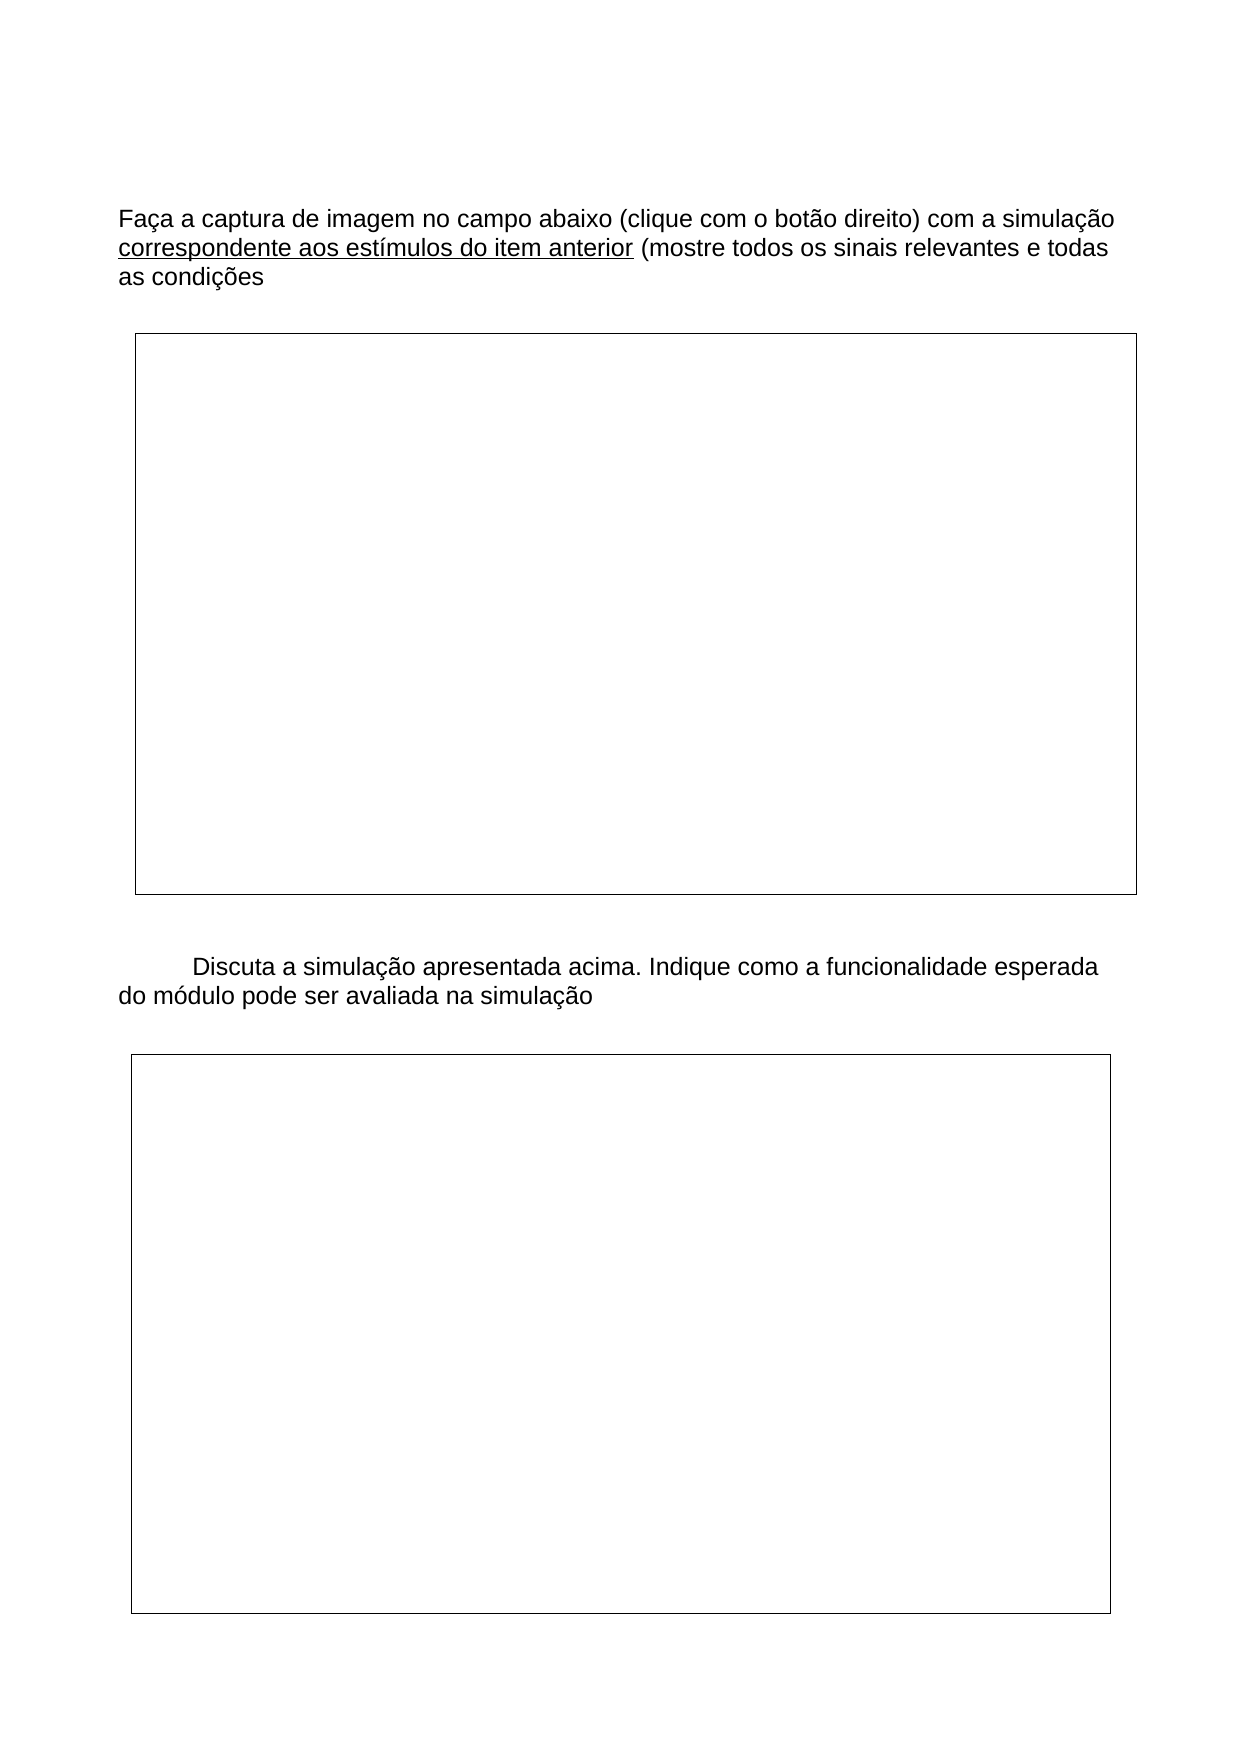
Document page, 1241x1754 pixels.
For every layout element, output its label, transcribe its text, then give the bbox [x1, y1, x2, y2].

text Discuta a simulação apresentada acima. Indique como a funcionalidade esperada do módulo pode ser avaliada na simulação [118, 952, 1122, 1009]
text Faça a captura de imagem no campo abaixo (clique com o botão direito) com a simulação correspondente aos estímulos do item anterior (mostre todos os sinais relevantes e todas as condições [118, 204, 1122, 291]
